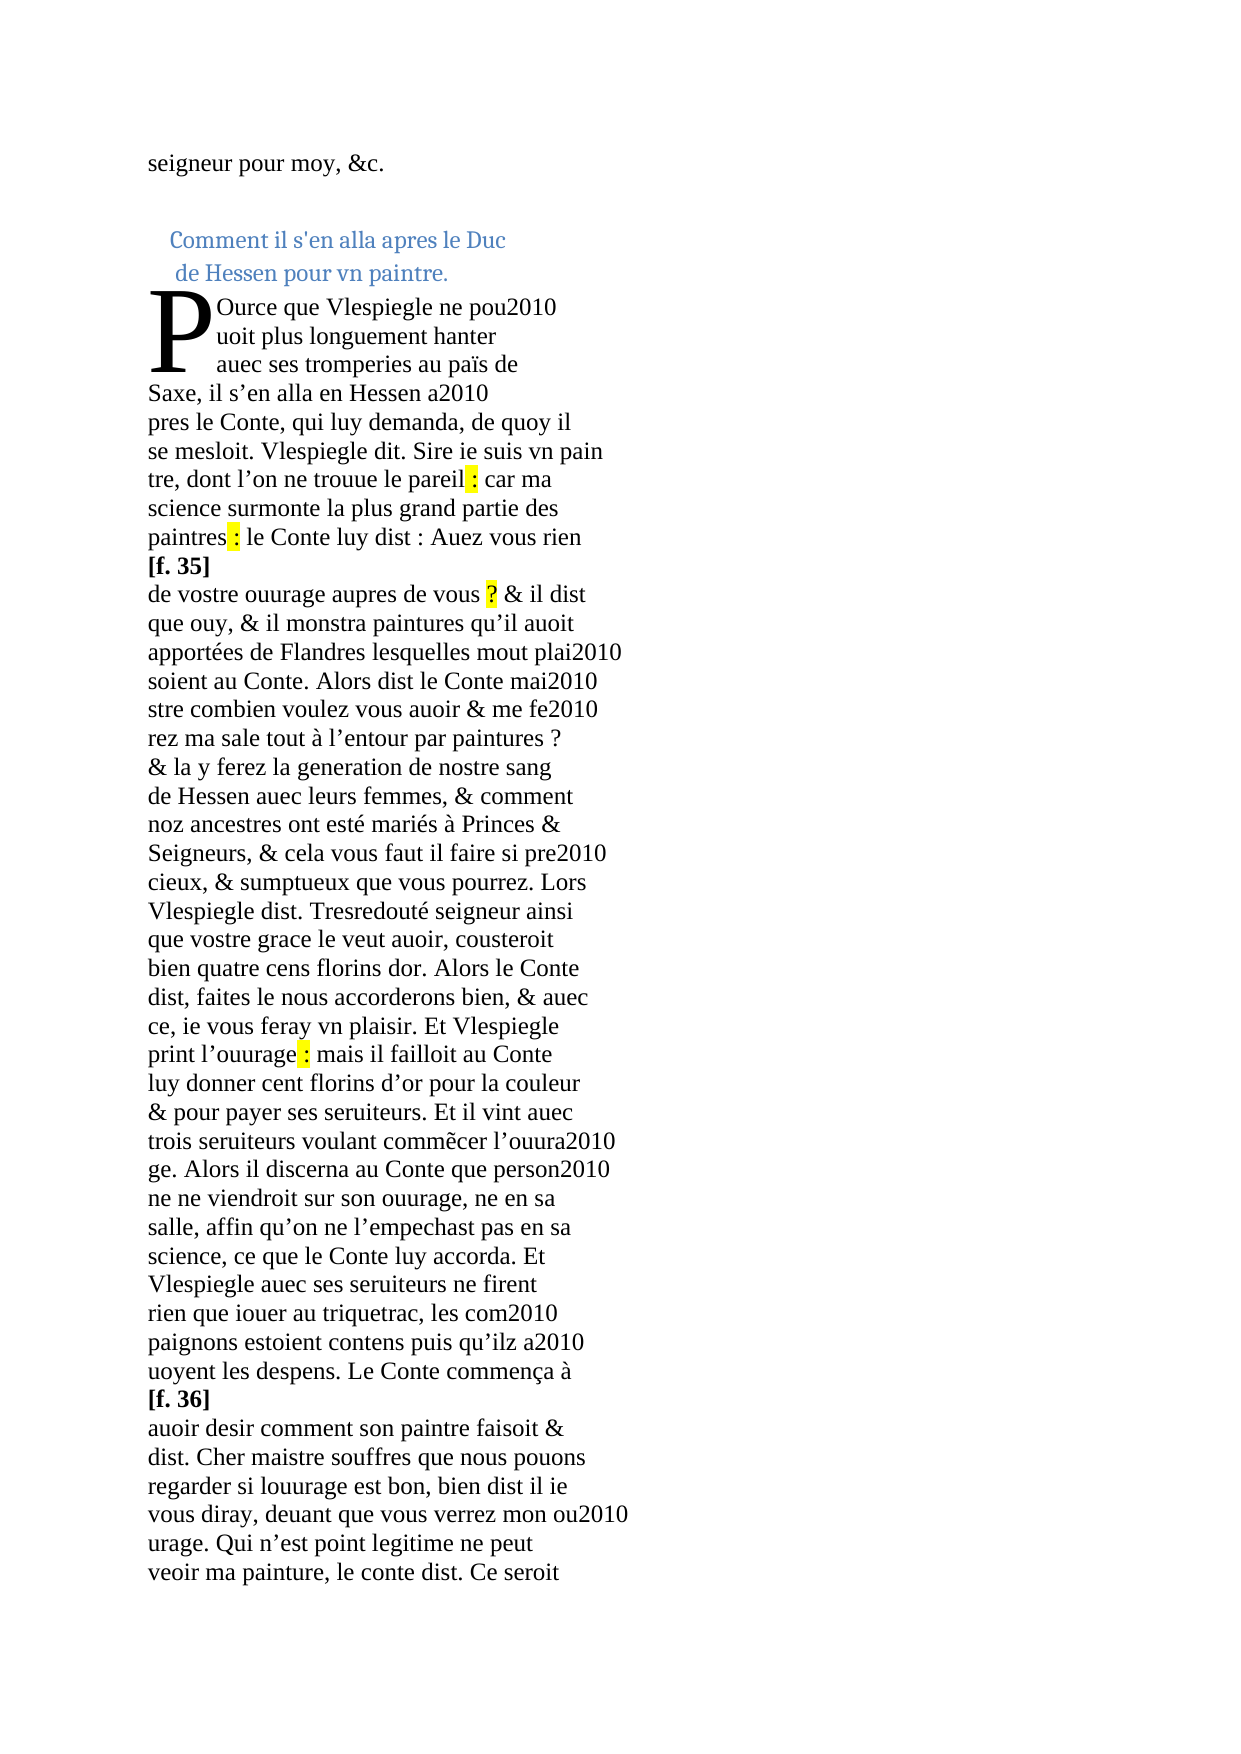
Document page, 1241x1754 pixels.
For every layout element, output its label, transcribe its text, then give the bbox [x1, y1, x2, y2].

text de vostre ouurage aupres de vous ? & il dist que ouy, & il monstra paintures qu’il auoit apportées de Flandres lesquelles mout plai2010 soient au Conte. Alors dist le Conte mai2010 stre combien voulez vous auoir & me fe2010 rez ma sale tout à l’entour par paintures ? & la y ferez la generation de nostre sang de Hessen auec leurs femmes, & comment noz ancestres ont esté mariés à Princes & Seigneurs, & cela vous faut il faire si pre2010 cieux, & sumptueux que vous pourrez. Lors Vlespiegle dist. Tresredouté seigneur ainsi que vostre grace le veut auoir, cousteroit bien quatre cens florins dor. Alors le Conte dist, faites le nous accorderons bien, & auec ce, ie vous feray vn plaisir. Et Vlespiegle print l’ouurage : mais il failloit au Conte luy donner cent florins d’or pour la couleur & pour payer ses seruiteurs. Et il vint auec trois seruiteurs voulant commẽcer l’ouura2010 ge. Alors il discerna au Conte que person2010 ne ne viendroit sur son ouurage, ne en sa salle, affin qu’on ne l’empechast pas en sa science, ce que le Conte luy accorda. Et Vlespiegle auec ses seruiteurs ne firent rien que iouer au triquetrac, les com2010 paignons estoient contens puis qu’ilz a2010 uoyent les despens. Le Conte commença à [f. 36] [148, 579, 1093, 1413]
text auoir desir comment son paintre faisoit & dist. Cher maistre souffres que nous pouons regarder si louurage est bon, bien dist il ie vous diray, deuant que vous verrez mon ou2010 urage. Qui n’est point legitime ne peut veoir ma painture, le conte dist. Ce seroit [148, 1413, 1093, 1586]
text seigneur pour moy, &c. [148, 148, 1093, 205]
text pres le Conte, qui luy demanda, de quoy il se mesloit. Vlespiegle dit. Sire ie suis vn pain tre, dont l’on ne trouue le pareil : car ma science surmonte la plus grand partie des paintres : le Conte luy dist : Auez vous rien [f. 35] [148, 407, 1093, 579]
subtitle Comment il s'en alla apres le Duc de Hessen pour vn paintre. [148, 226, 1093, 288]
text POurce que Vlespiegle ne pou2010 uoit plus longuement hanter auec ses tromperies au païs de Saxe, il s’en alla en Hessen a2010 [148, 292, 1093, 407]
